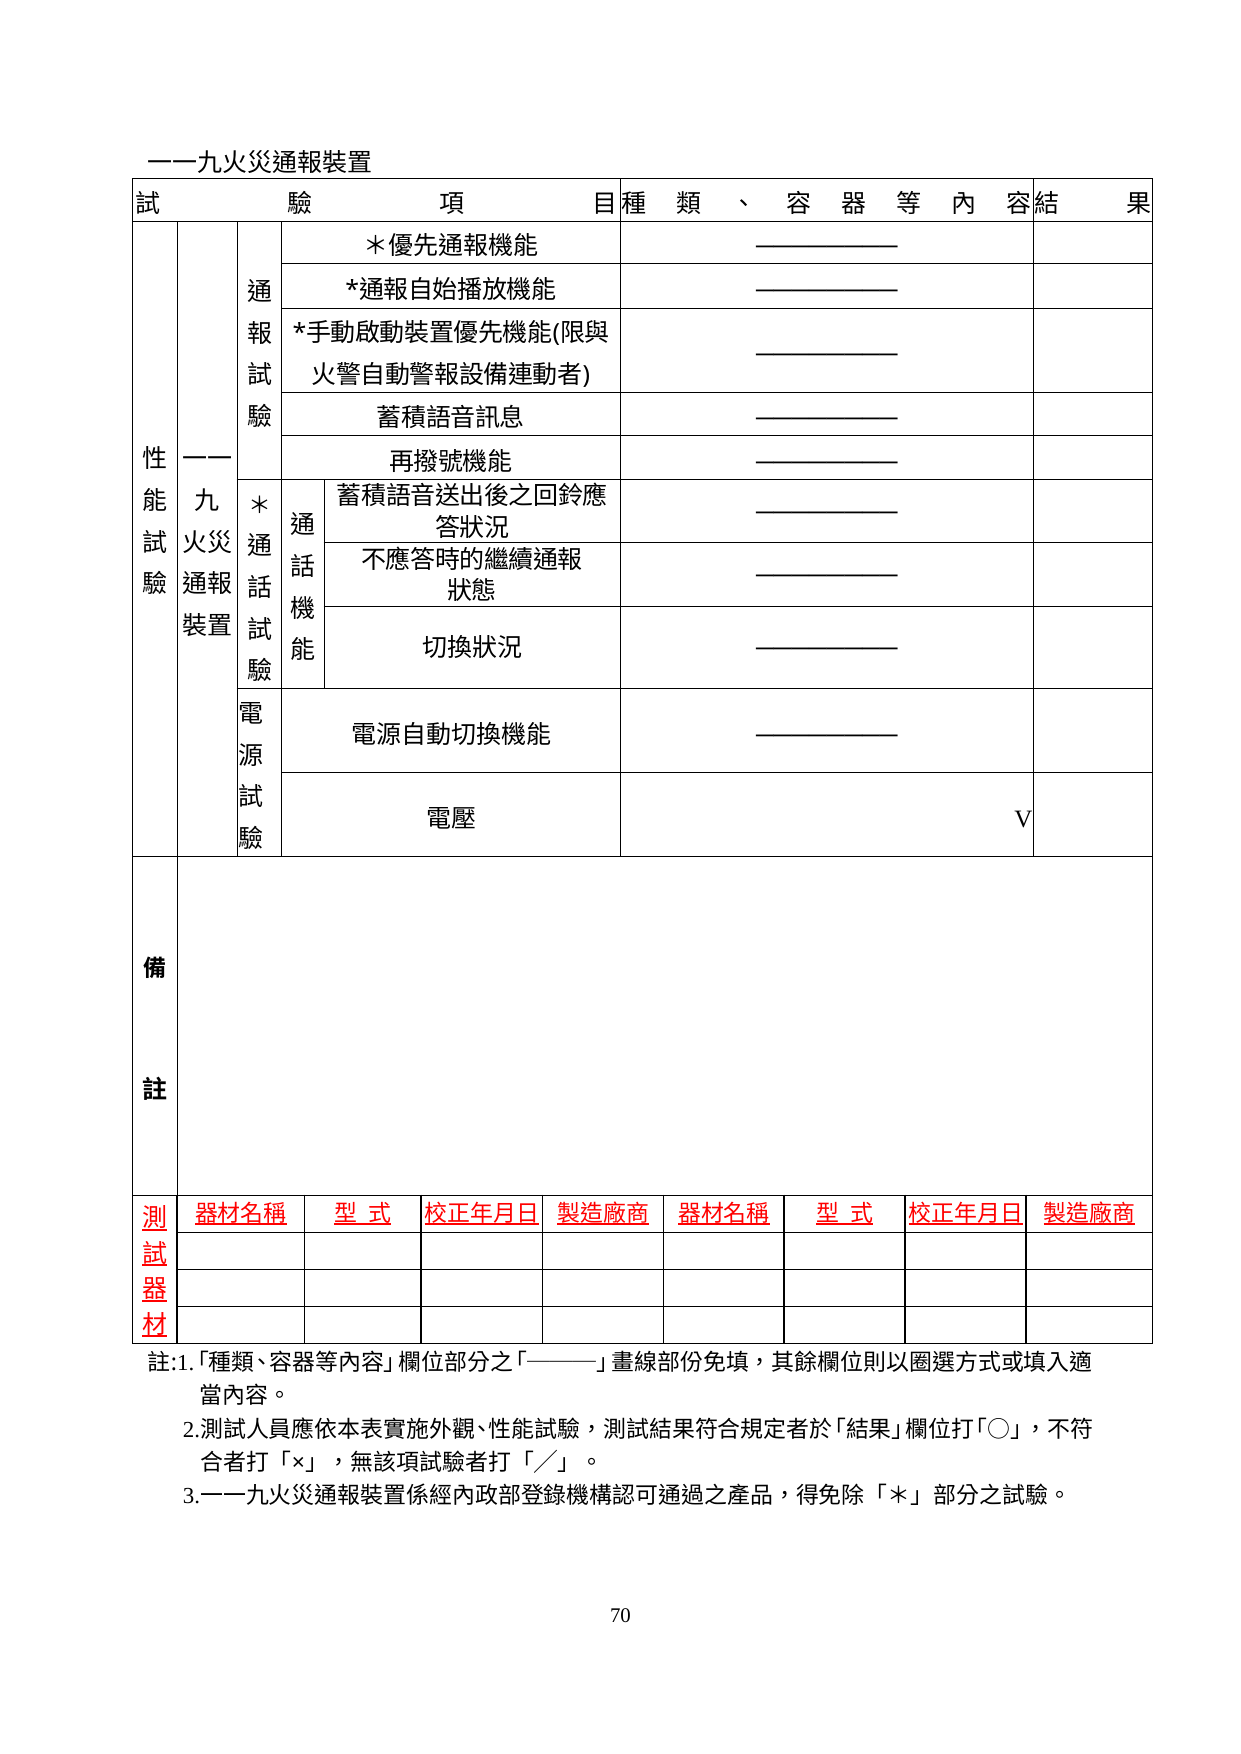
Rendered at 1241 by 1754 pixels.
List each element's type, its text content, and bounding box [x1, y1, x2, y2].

table_header 試驗項目 [133, 179, 620, 221]
table_cell [1027, 1270, 1152, 1306]
table_cell 電源自動切換機能 [282, 689, 620, 772]
table_cell 器材名稱 [664, 1196, 783, 1232]
table_cell [543, 1233, 663, 1268]
table_header 結果 [1034, 179, 1152, 221]
table_cell 蓄積語音送出後之回鈴應答狀況 [325, 480, 620, 542]
table_cell [1034, 436, 1152, 479]
table_cell 性能試驗 [133, 222, 177, 856]
table_cell [422, 1233, 542, 1268]
table_cell [305, 1270, 420, 1306]
table_cell [1034, 309, 1152, 391]
table_cell [1027, 1233, 1152, 1268]
table_cell 電壓 [282, 773, 620, 856]
text 註:1.「種類、容器等內容」欄位部分之「───」畫線部份免填，其餘欄位則以圈選方式或填入適當內容。 [148, 1344, 1092, 1411]
table_cell V [621, 773, 1033, 856]
table_cell [785, 1270, 904, 1306]
table_cell 型 式 [305, 1196, 420, 1232]
table_cell 一一九 火災通報裝置 [178, 222, 237, 856]
table_cell [1034, 480, 1152, 542]
table_cell [422, 1270, 542, 1306]
table_cell [906, 1270, 1025, 1306]
table_cell 校正年月日 [906, 1196, 1025, 1232]
table_cell 校正年月日 [422, 1196, 542, 1232]
table_cell 器材名稱 [178, 1196, 304, 1232]
table_cell 備 註 [133, 857, 177, 1194]
text 3.一一九火災通報裝置係經內政部登錄機構認可通過之產品，得免除「＊」部分之試驗。 [183, 1477, 1092, 1510]
table_cell [664, 1270, 783, 1306]
table_cell ──────── [621, 480, 1033, 542]
table_cell ──────── [621, 607, 1033, 688]
table_cell 型 式 [785, 1196, 904, 1232]
table_cell 通話機能 [282, 480, 324, 688]
table_cell ──────── [621, 689, 1033, 772]
table_cell *手動啟動裝置優先機能(限與火警自動警報設備連動者) [282, 309, 620, 391]
table_cell [1034, 543, 1152, 606]
table_cell [785, 1233, 904, 1268]
table_cell ＊ 通話試驗 [238, 480, 281, 688]
table_cell [906, 1307, 1025, 1342]
table_cell ＊優先通報機能 [282, 222, 620, 263]
table_cell 切換狀況 [325, 607, 620, 688]
table_cell 再撥號機能 [282, 436, 620, 479]
table_cell [1034, 264, 1152, 307]
table_cell [664, 1233, 783, 1268]
table_cell 測試 器 材 [133, 1196, 176, 1342]
table_cell 製造廠商 [1027, 1196, 1152, 1232]
table_cell [178, 1270, 304, 1306]
table_cell [1034, 607, 1152, 688]
table_cell 蓄積語音訊息 [282, 393, 620, 435]
text 2.測試人員應依本表實施外觀、性能試驗，測試結果符合規定者於「結果」欄位打「○」，不符合者打「×」，無該項試驗者打「╱」。 [183, 1411, 1092, 1477]
table_cell [906, 1233, 1025, 1268]
table_cell [785, 1307, 904, 1342]
table_cell [305, 1233, 420, 1268]
table_cell 不應答時的繼續通報 狀態 [325, 543, 620, 606]
table_cell [1027, 1307, 1152, 1342]
table_cell [1034, 773, 1152, 856]
table_cell [1034, 689, 1152, 772]
table_cell ──────── [621, 264, 1033, 307]
table_cell ──────── [621, 436, 1033, 479]
table_cell [1034, 393, 1152, 435]
table_cell ──────── [621, 543, 1033, 606]
table_header 種類、容器等內容 [621, 179, 1033, 221]
text 一一九火災通報裝置 [148, 142, 1092, 178]
table_cell [543, 1270, 663, 1306]
table_cell [543, 1307, 663, 1342]
table_cell [664, 1307, 783, 1342]
table_cell ──────── [621, 393, 1033, 435]
table_cell [1034, 222, 1152, 263]
table_cell 電源試驗 [238, 689, 281, 856]
table_cell 製造廠商 [543, 1196, 663, 1232]
table_cell [178, 1233, 304, 1268]
table_cell 通報試驗 [238, 222, 281, 479]
table_cell [178, 857, 1152, 1194]
table_cell ──────── [621, 222, 1033, 263]
table_cell [305, 1307, 420, 1342]
table_cell *通報自始播放機能 [282, 264, 620, 307]
table_cell ──────── [621, 309, 1033, 391]
table_cell [178, 1307, 304, 1342]
table_cell [422, 1307, 542, 1342]
